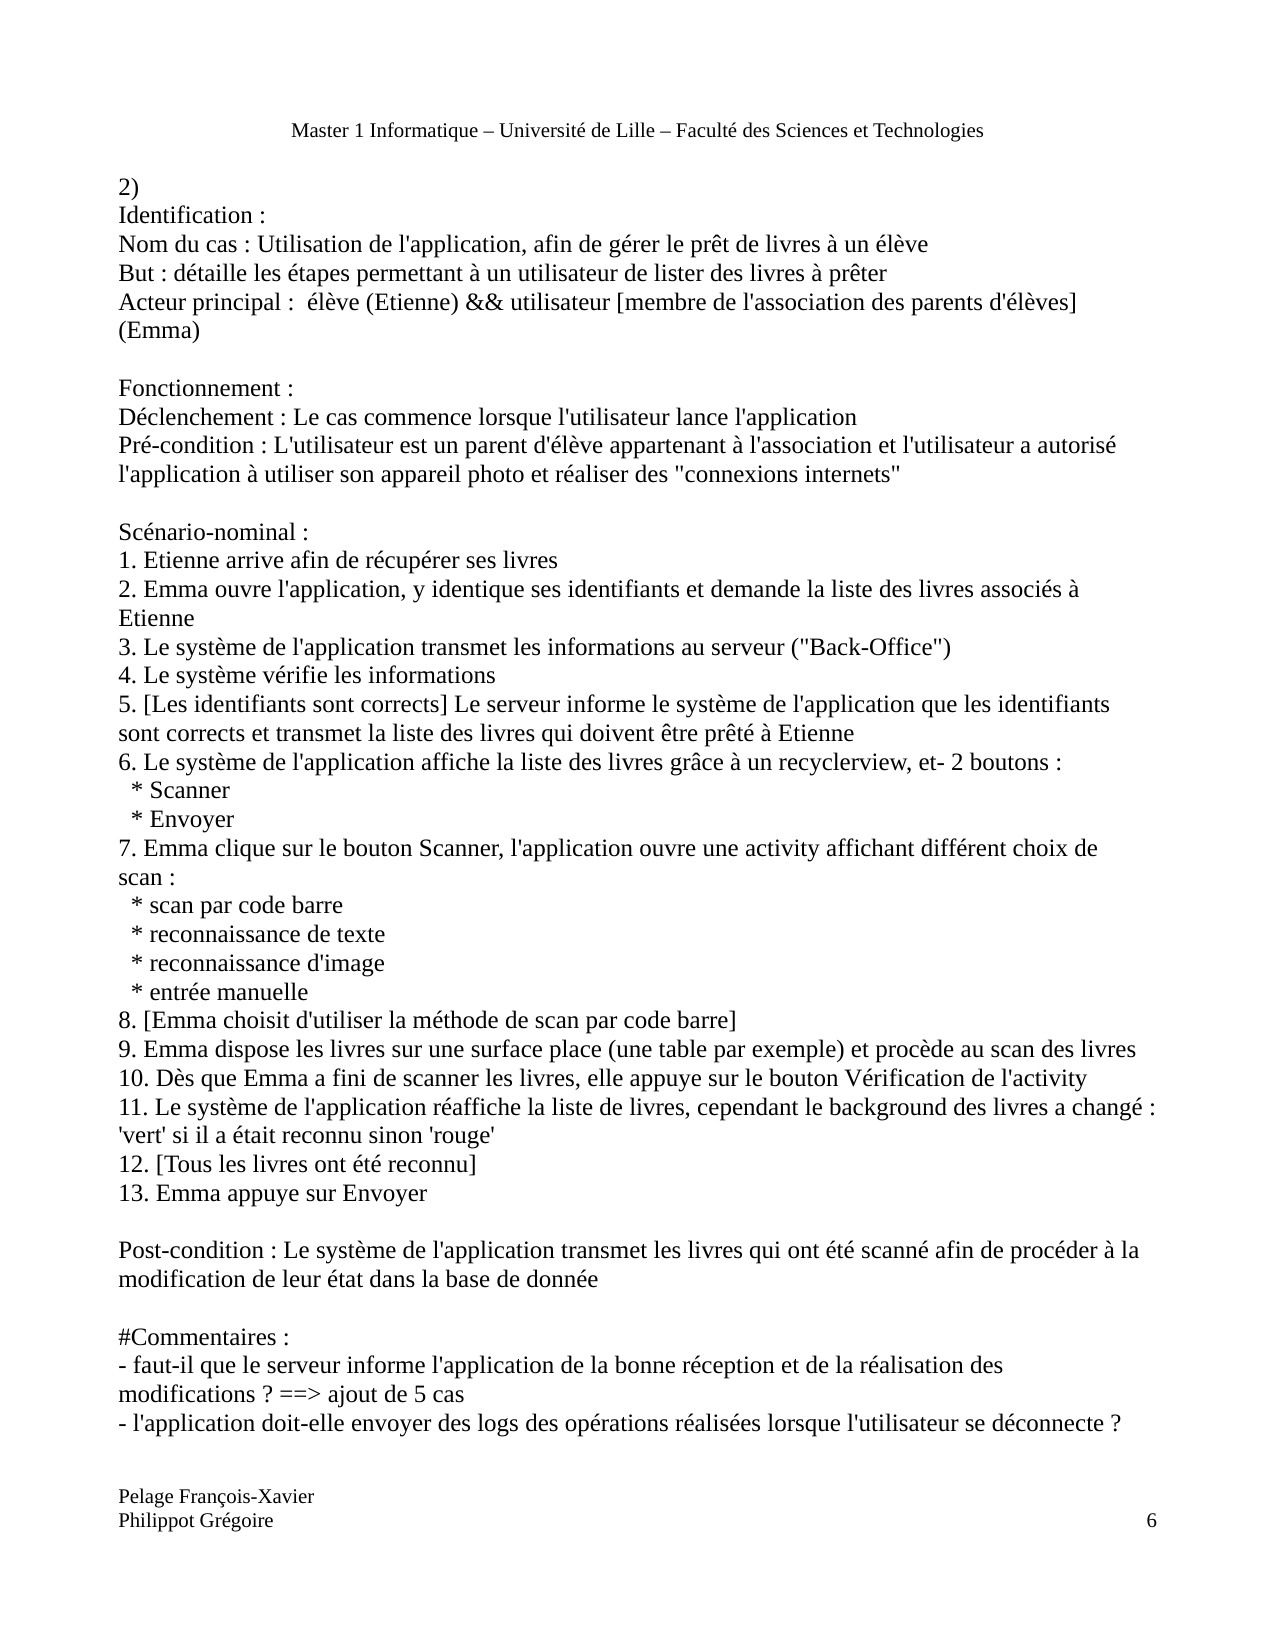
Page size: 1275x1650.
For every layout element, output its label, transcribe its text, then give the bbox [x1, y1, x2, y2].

text 12. [Tous les livres ont été reconnu] [118, 1149, 1157, 1178]
text - l'application doit-elle envoyer des logs des opérations réalisées lorsque l'utilisateur se déconnecte ? [118, 1408, 1157, 1437]
text * Scanner [118, 775, 1157, 804]
text 9. Emma dispose les livres sur une surface place (une table par exemple) et procède au scan des livres [118, 1034, 1157, 1063]
text 11. Le système de l'application réaffiche la liste de livres, cependant le background des livres a changé : 'vert' si il a était reconnu sinon 'rouge' [118, 1092, 1157, 1149]
text - faut-il que le serveur informe l'application de la bonne réception et de la réalisation des modifications ? ==> ajout de 5 cas [118, 1350, 1157, 1408]
text * Envoyer [118, 804, 1157, 833]
text #Commentaires : [118, 1322, 1157, 1350]
text Fonctionnement : [118, 373, 1157, 402]
text 1. Etienne arrive afin de récupérer ses livres [118, 545, 1157, 574]
text 4. Le système vérifie les informations [118, 660, 1157, 689]
text But : détaille les étapes permettant à un utilisateur de lister des livres à prêter [118, 258, 1157, 287]
text 2) [118, 172, 1157, 200]
text * reconnaissance de texte [118, 919, 1157, 948]
text Scénario-nominal : [118, 517, 1157, 545]
text Déclenchement : Le cas commence lorsque l'utilisateur lance l'application [118, 402, 1157, 430]
text * reconnaissance d'image [118, 948, 1157, 977]
text 3. Le système de l'application transmet les informations au serveur ("Back-Office") [118, 632, 1157, 660]
text 6. Le système de l'application affiche la liste des livres grâce à un recyclerview, et- 2 boutons : [118, 747, 1157, 775]
text Post-condition : Le système de l'application transmet les livres qui ont été scanné afin de procéder à la modification de leur état dans la base de donnée [118, 1235, 1157, 1293]
text Nom du cas : Utilisation de l'application, afin de gérer le prêt de livres à un élève [118, 229, 1157, 258]
text * scan par code barre [118, 890, 1157, 919]
text 8. [Emma choisit d'utiliser la méthode de scan par code barre] [118, 1005, 1157, 1034]
text Identification : [118, 200, 1157, 229]
text 2. Emma ouvre l'application, y identique ses identifiants et demande la liste des livres associés à Etienne [118, 574, 1157, 632]
text 7. Emma clique sur le bouton Scanner, l'application ouvre une activity affichant différent choix de scan : [118, 833, 1157, 890]
text Pré-condition : L'utilisateur est un parent d'élève appartenant à l'association et l'utilisateur a autorisé l'application à utiliser son appareil photo et réaliser des "connexions internets" [118, 430, 1157, 488]
text * entrée manuelle [118, 977, 1157, 1005]
text 10. Dès que Emma a fini de scanner les livres, elle appuye sur le bouton Vérification de l'activity [118, 1063, 1157, 1092]
text 5. [Les identifiants sont corrects] Le serveur informe le système de l'application que les identifiants sont corrects et transmet la liste des livres qui doivent être prêté à Etienne [118, 689, 1157, 747]
text Acteur principal : élève (Etienne) && utilisateur [membre de l'association des parents d'élèves] (Emma) [118, 287, 1157, 344]
text 13. Emma appuye sur Envoyer [118, 1178, 1157, 1207]
